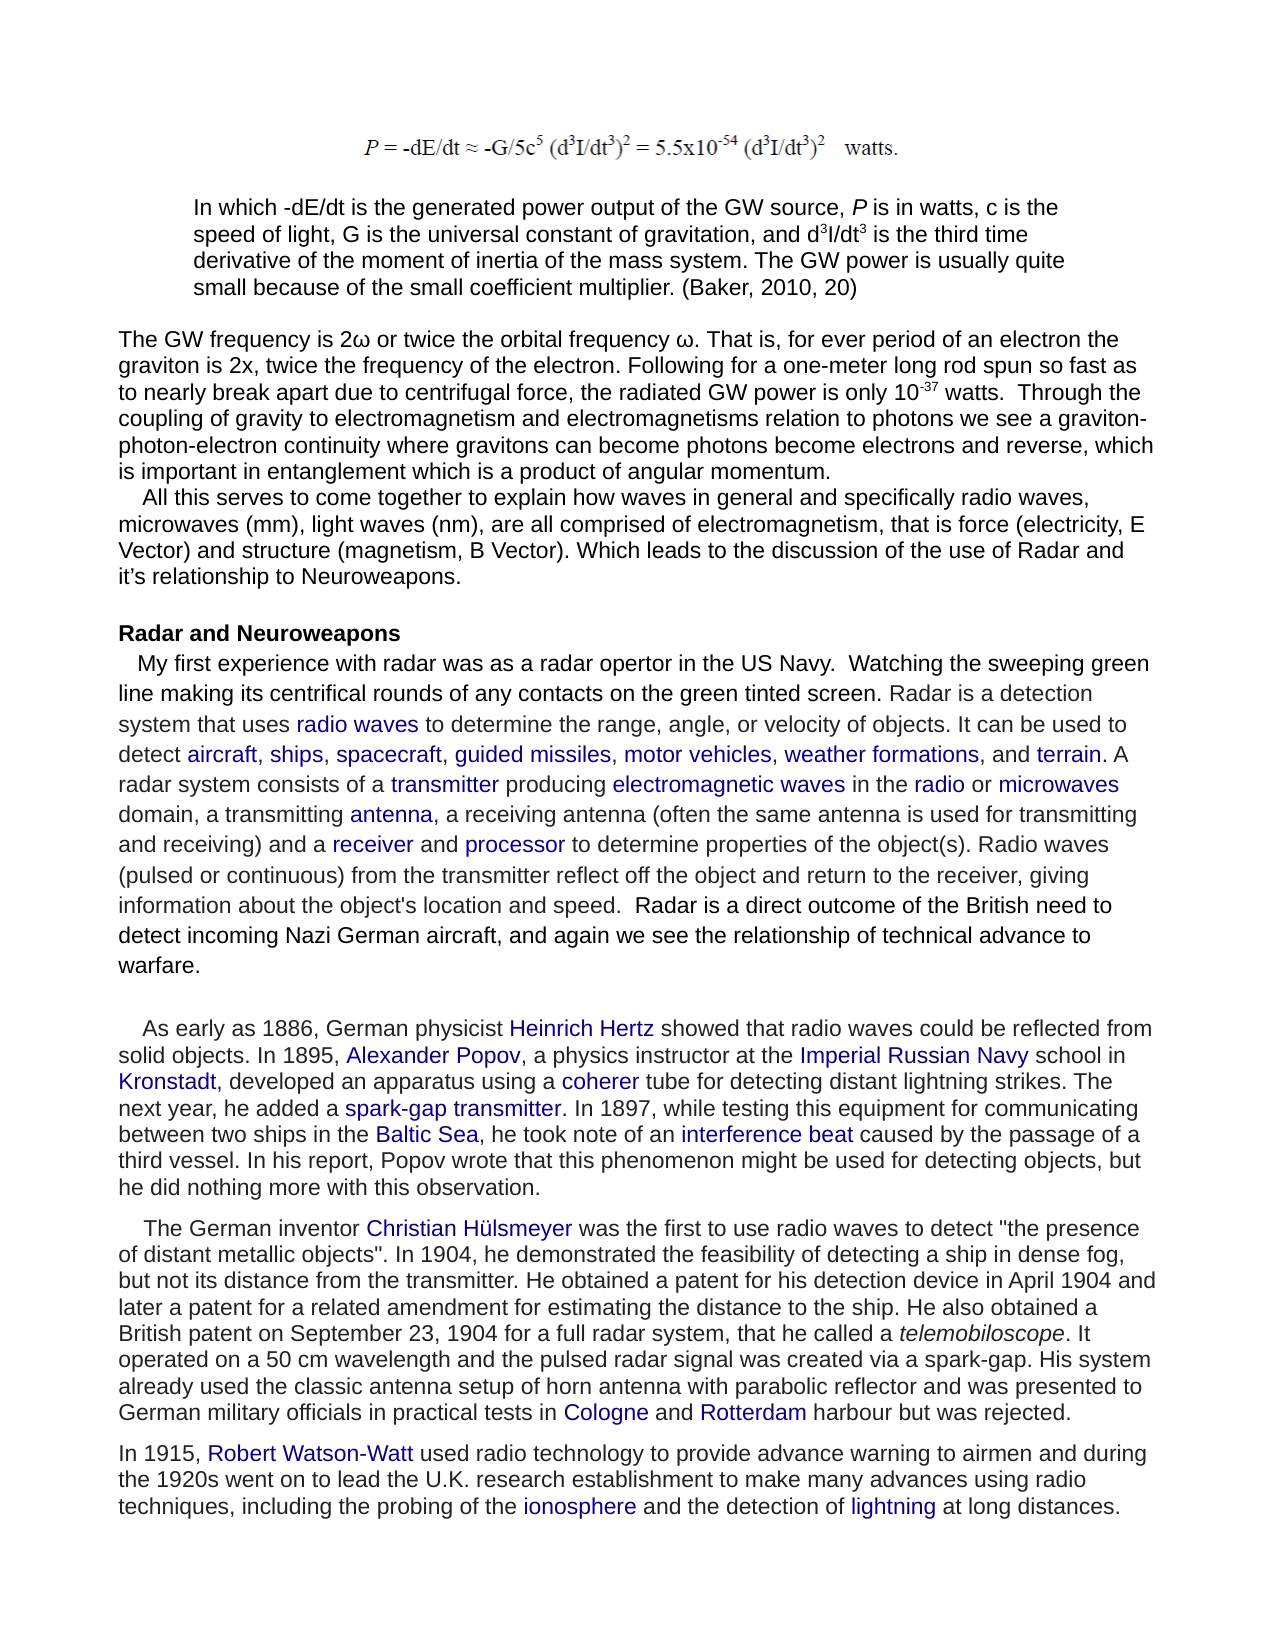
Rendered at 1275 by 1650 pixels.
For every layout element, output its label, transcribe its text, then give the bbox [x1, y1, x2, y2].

text As early as 1886, German physicist Heinrich Hertz showed that radio waves could be reflected from solid objects. In 1895, Alexander Popov, a physics instructor at the Imperial Russian Navy school in Kronstadt, developed an apparatus using a coherer tube for detecting distant lightning strikes. The next year, he added a spark-gap transmitter. In 1897, while testing this equipment for communicating between two ships in the Baltic Sea, he took note of an interference beat caused by the passage of a third vessel. In his report, Popov wrote that this phenomenon might be used for detecting objects, but he did nothing more with this observation. [118, 1015, 1157, 1200]
text In which -dE/dt is the generated power output of the GW source, P is in watts, c is the [193, 194, 1157, 221]
text The German inventor Christian Hülsmeyer was the first to use radio waves to detect "the presence of distant metallic objects". In 1904, he demonstrated the feasibility of detecting a ship in dense fog, but not its distance from the transmitter. He obtained a patent for his detection device in April 1904 and later a patent for a related amendment for estimating the distance to the ship. He also obtained a British patent on September 23, 1904 for a full radar system, that he called a telemobiloscope. It operated on a 50 cm wavelength and the pulsed radar signal was created via a spark-gap. His system already used the classic antenna setup of horn antenna with parabolic reflector and was presented to German military officials in practical tests in Cologne and Rotterdam harbour but was rejected. [118, 1214, 1157, 1425]
text In 1915, Robert Watson-Watt used radio technology to provide advance warning to airmen and during the 1920s went on to lead the U.K. research establishment to make many advances using radio techniques, including the probing of the ionosphere and the detection of lightning at long distances. [118, 1440, 1157, 1519]
text small because of the small coefficient multiplier. (Baker, 2010, 20) [193, 273, 1157, 300]
text Radar and Neuroweapons [118, 620, 1157, 646]
text speed of light, G is the universal constant of gravitation, and d3I/dt3 is the third time [193, 221, 1157, 247]
text derivative of the moment of inertia of the mass system. The GW power is usually quite [193, 247, 1157, 273]
text The GW frequency is 2ω or twice the orbital frequency ω. That is, for ever period of an electron the graviton is 2x, twice the frequency of the electron. Following for a one-meter long rod spun so fast as to nearly break apart due to centrifugal force, the radiated GW power is only 10-37 watts. Through the coupling of gravity to electromagnetism and electromagnetisms relation to photons we see a graviton-photon-electron continuity where gravitons can become photons become electrons and reverse, which is important in entanglement which is a product of angular momentum. [118, 326, 1157, 484]
text My first experience with radar was as a radar opertor in the US Navy. Watching the sweeping green line making its centrifical rounds of any contacts on the green tinted screen. Radar is a detection system that uses radio waves to determine the range, angle, or velocity of objects. It can be used to detect aircraft, ships, spacecraft, guided missiles, motor vehicles, weather formations, and terrain. A radar system consists of a transmitter producing electromagnetic waves in the radio or microwaves domain, a transmitting antenna, a receiving antenna (often the same antenna is used for transmitting and receiving) and a receiver and processor to determine properties of the object(s). Radio waves (pulsed or continuous) from the transmitter reflect off the object and return to the receiver, giving information about the object's location and speed. Radar is a direct outcome of the British need to detect incoming Nazi German aircraft, and again we see the relationship of technical advance to warfare. [118, 650, 1157, 978]
picture [352, 118, 923, 168]
text All this serves to come together to explain how waves in general and specifically radio waves, microwaves (mm), light waves (nm), are all comprised of electromagnetism, that is force (electricity, E Vector) and structure (magnetism, B Vector). Which leads to the discussion of the use of Radar and it’s relationship to Neuroweapons. [118, 484, 1157, 590]
